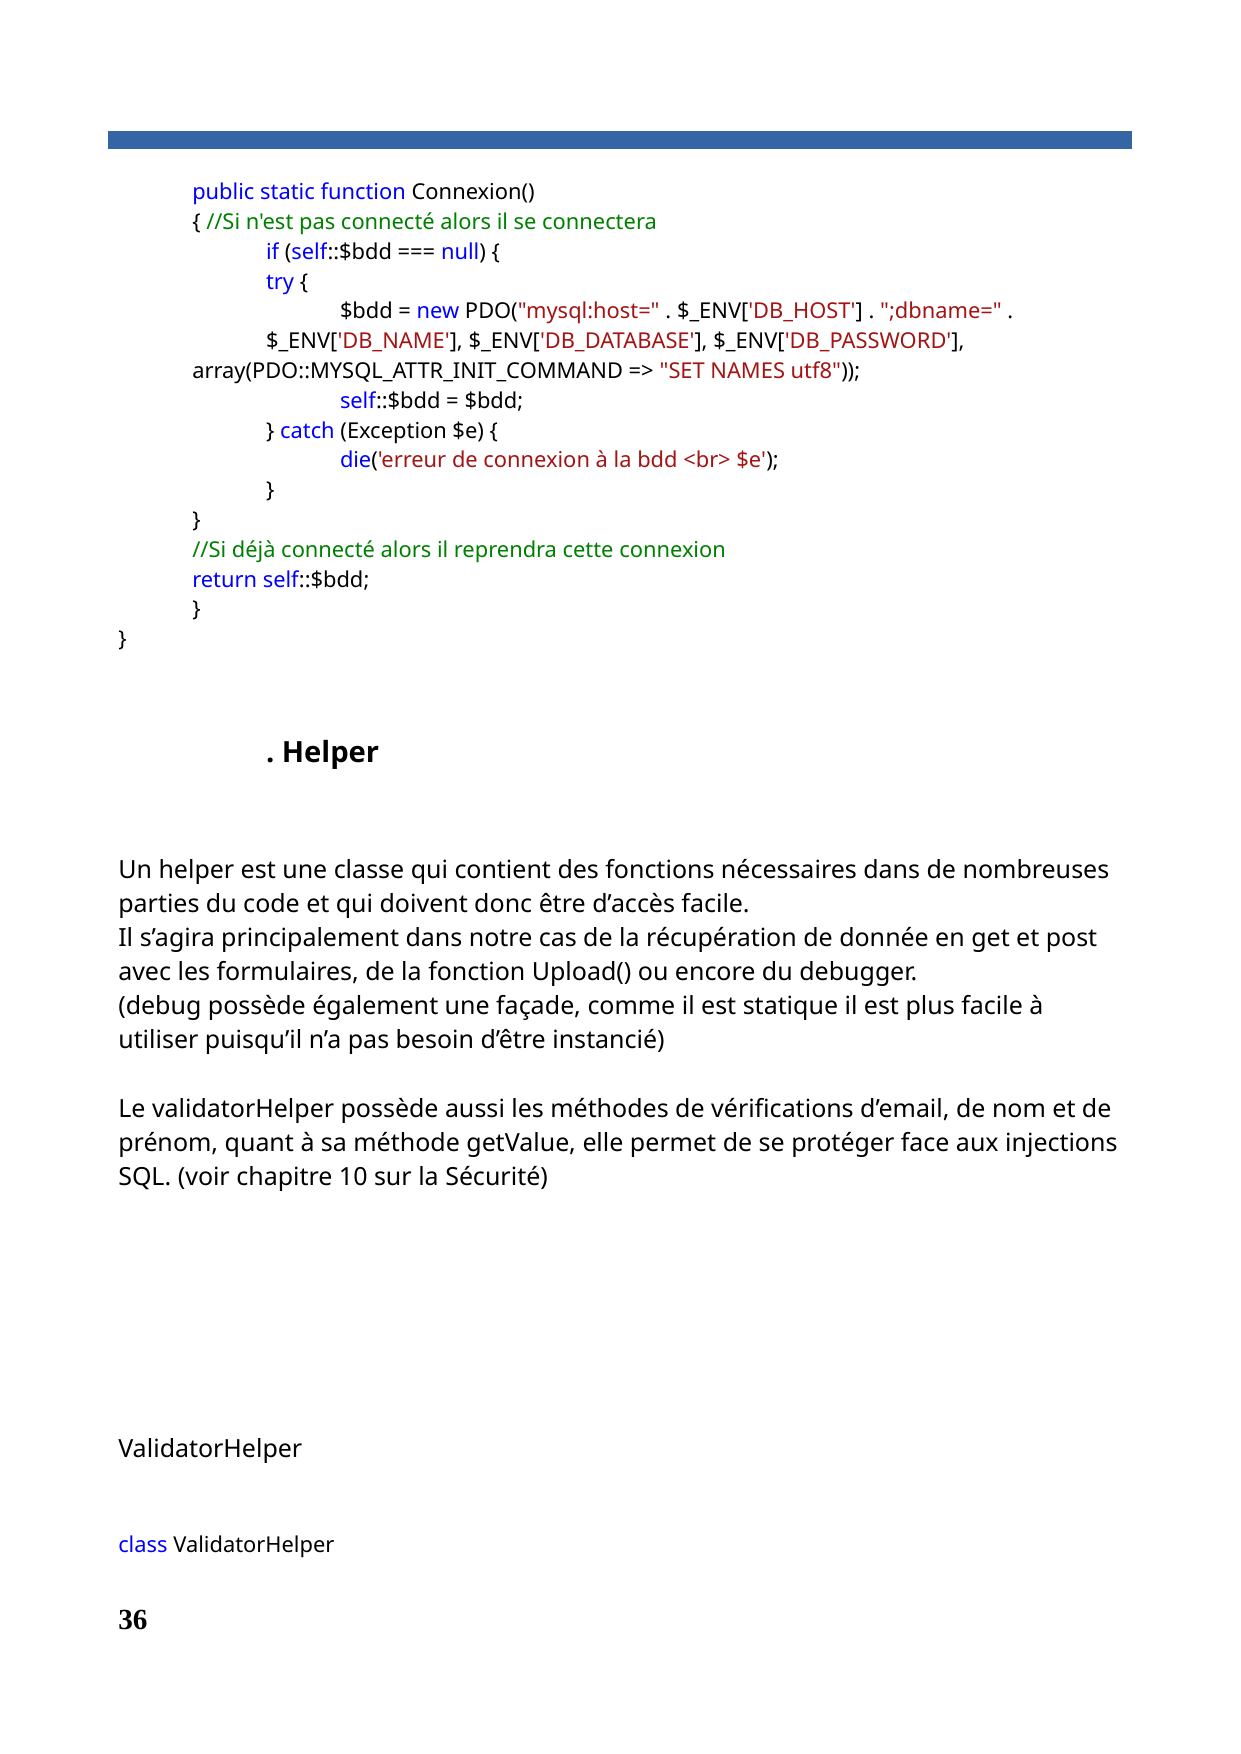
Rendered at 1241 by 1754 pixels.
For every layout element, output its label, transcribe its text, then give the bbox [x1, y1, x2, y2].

text try { [118, 266, 1122, 296]
text } [118, 474, 1122, 504]
text Le validatorHelper possède aussi les méthodes de vérifications d’email, de nom et de prénom, quant à sa méthode getValue, elle permet de se protéger face aux injections SQL. (voir chapitre 10 sur la Sécurité) [118, 1090, 1122, 1192]
text } catch (Exception $e) { [118, 415, 1122, 444]
text //Si déjà connecté alors il reprendra cette connexion [118, 534, 1122, 564]
text (debug possède également une façade, comme il est statique il est plus facile à utiliser puisqu’il n’a pas besoin d’être instancié) [118, 988, 1122, 1056]
text Un helper est une classe qui contient des fonctions nécessaires dans de nombreuses parties du code et qui doivent donc être d’accès facile. [118, 852, 1122, 920]
subtitle . Helper [118, 731, 1122, 771]
text die('erreur de connexion à la bdd <br> $e'); [118, 444, 1122, 474]
text public static function Connexion() [118, 176, 1122, 206]
text $bdd = new PDO("mysql:host=" . $_ENV['DB_HOST'] . ";dbname=" . $_ENV['DB_NAME'], $_ENV['DB_DATABASE'], $_ENV['DB_PASSWORD'], array(PDO::MYSQL_ATTR_INIT_COMMAND => "SET NAMES utf8")); [118, 296, 1122, 385]
text return self::$bdd; [118, 564, 1122, 593]
text class ValidatorHelper [118, 1529, 1122, 1558]
text Il s’agira principalement dans notre cas de la récupération de donnée en get et post avec les formulaires, de la fonction Upload() ou encore du debugger. [118, 920, 1122, 988]
text } [118, 504, 1122, 534]
text ValidatorHelper [118, 1431, 1122, 1465]
text self::$bdd = $bdd; [118, 385, 1122, 415]
text { //Si n'est pas connecté alors il se connectera [118, 206, 1122, 236]
text } [118, 593, 1122, 623]
text } [118, 623, 1122, 653]
text if (self::$bdd === null) { [118, 236, 1122, 266]
